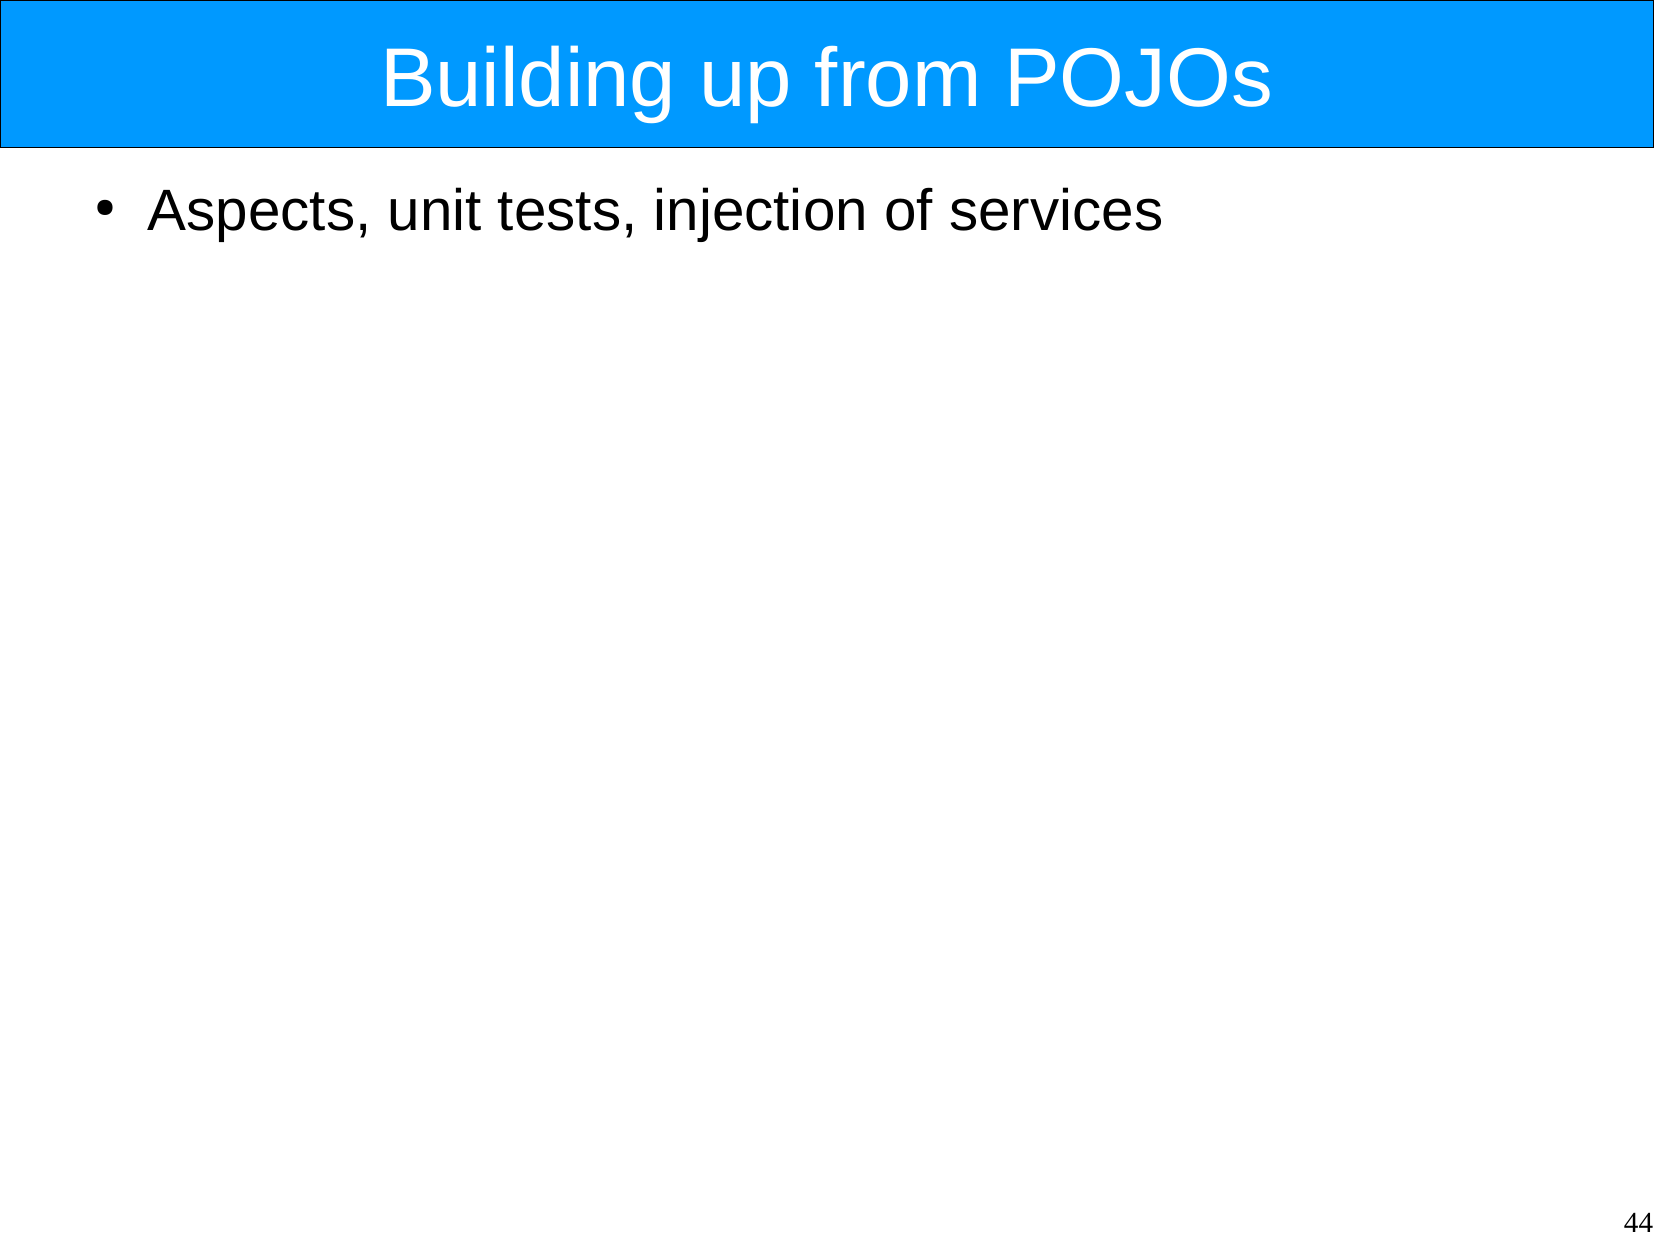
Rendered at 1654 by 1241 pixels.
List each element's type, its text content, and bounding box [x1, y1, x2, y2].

title Building up from POJOs [82, 21, 1571, 135]
list Aspects, unit tests, injection of services [76, 177, 1565, 1196]
